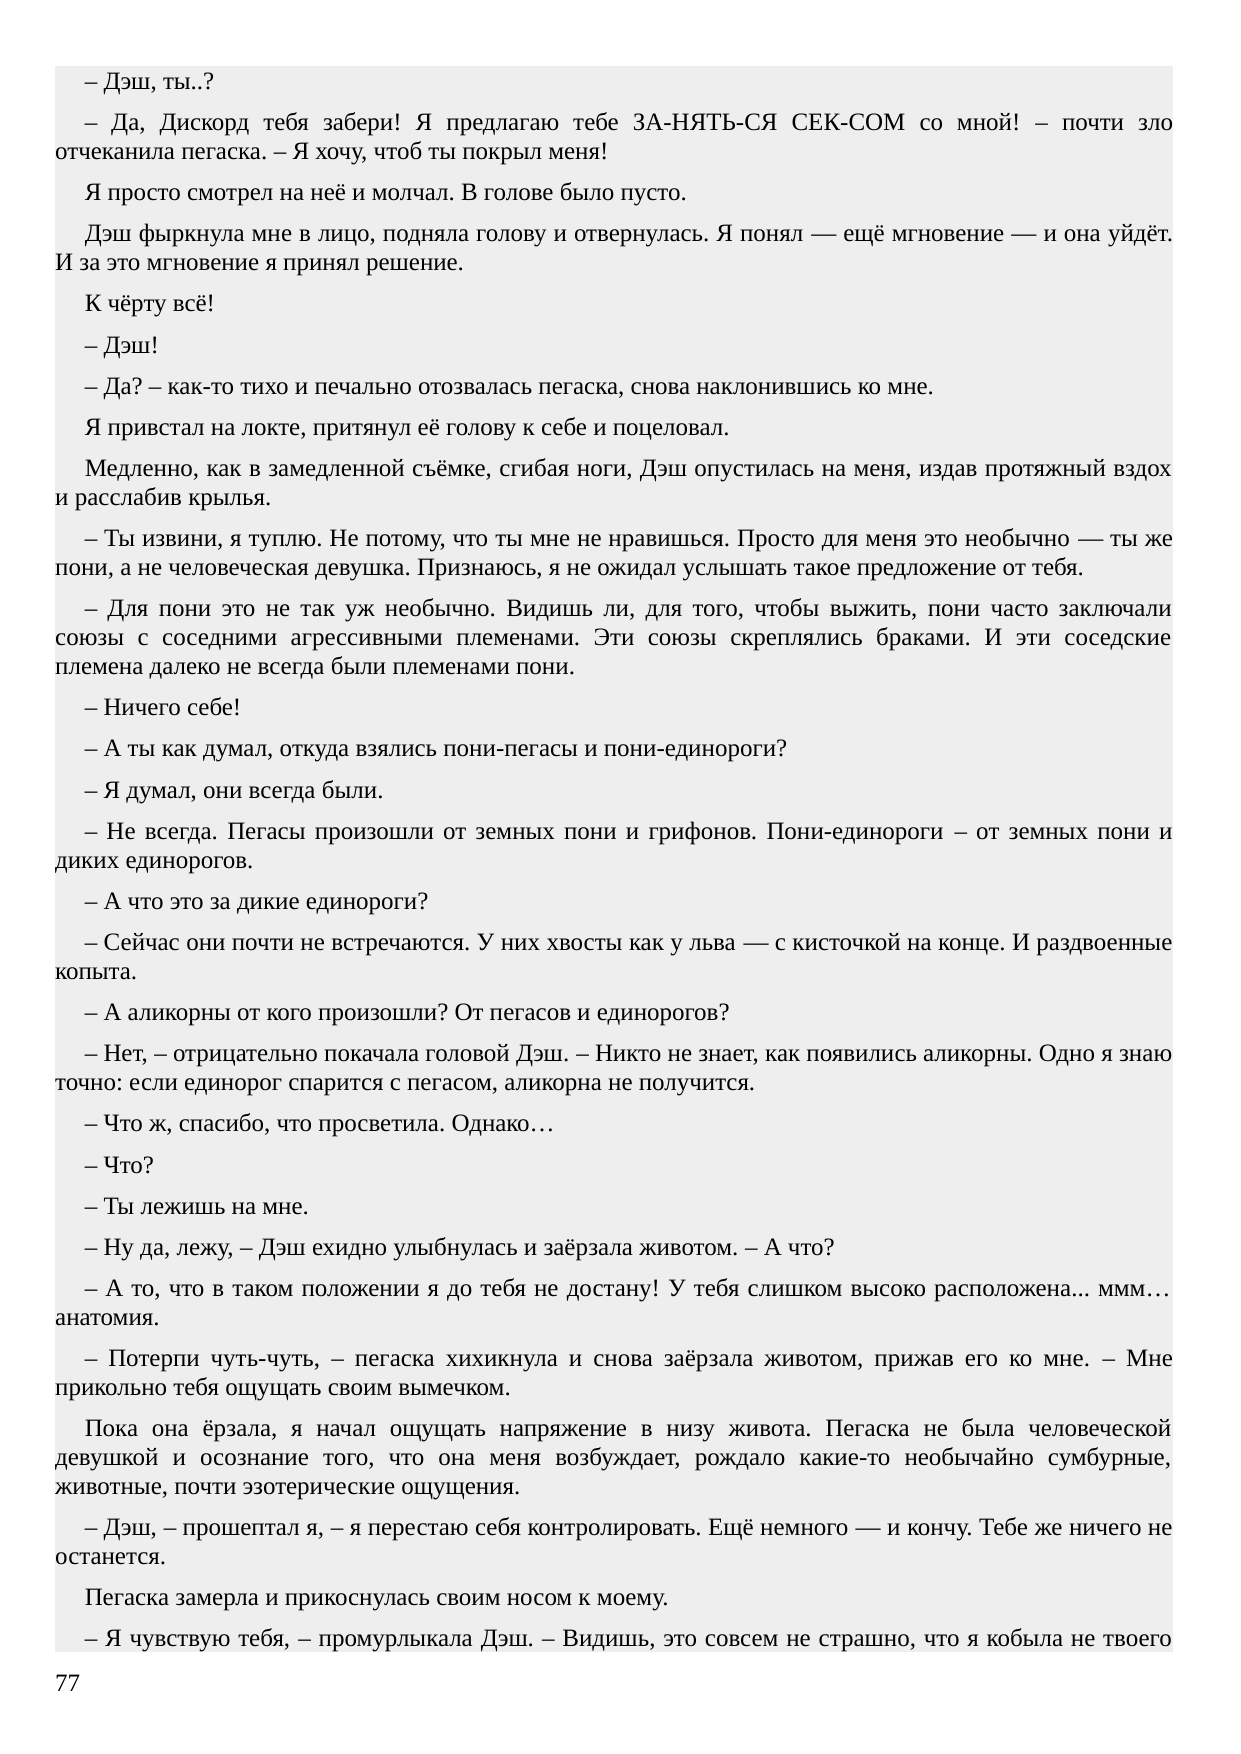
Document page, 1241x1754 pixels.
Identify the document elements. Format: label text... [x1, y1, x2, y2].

text – Ты лежишь на мне. [55, 1191, 1173, 1220]
text Я привстал на локте, притянул её голову к себе и поцеловал. [55, 412, 1173, 441]
text Пока она ёрзала, я начал ощущать напряжение в низу живота. Пегаска не была человеческой девушкой и осознание того, что она меня возбуждает, рождало какие-то необычайно сумбурные, животные, почти эзотерические ощущения. [55, 1413, 1173, 1500]
text – Ничего себе! [55, 692, 1173, 721]
text – А то, что в таком положении я до тебя не достану! У тебя слишком высоко расположена... ммм… анатомия. [55, 1273, 1173, 1331]
text Медленно, как в замедленной съёмке, сгибая ноги, Дэш опустилась на меня, издав протяжный вздох и расслабив крылья. [55, 453, 1173, 511]
text – Потерпи чуть-чуть, – пегаска хихикнула и снова заёрзала животом, прижав его ко мне. – Мне прикольно тебя ощущать своим вымечком. [55, 1343, 1173, 1401]
text – Ну да, лежу, – Дэш ехидно улыбнулась и заёрзала животом. – А что? [55, 1232, 1173, 1261]
text Я просто смотрел на неё и молчал. В голове было пусто. [55, 177, 1173, 206]
text К чёрту всё! [55, 288, 1173, 317]
text – Дэш, – прошептал я, – я перестаю себя контролировать. Ещё немного — и кончу. Тебе же ничего не останется. [55, 1512, 1173, 1570]
text – Ты извини, я туплю. Не потому, что ты мне не нравишься. Просто для меня это необычно — ты же пони, а не человеческая девушка. Признаюсь, я не ожидал услышать такое предложение от тебя. [55, 523, 1173, 581]
text – Да? – как-то тихо и печально отозвалась пегаска, снова наклонившись ко мне. [55, 371, 1173, 400]
text – Не всегда. Пегасы произошли от земных пони и грифонов. Пони-единороги – от земных пони и диких единорогов. [55, 816, 1173, 873]
text Пегаска замерла и прикоснулась своим носом к моему. [55, 1582, 1173, 1611]
text – Нет, – отрицательно покачала головой Дэш. – Никто не знает, как появились аликорны. Одно я знаю точно: если единорог спарится с пегасом, аликорна не получится. [55, 1038, 1173, 1096]
text – А аликорны от кого произошли? От пегасов и единорогов? [55, 997, 1173, 1026]
text – Я думал, они всегда были. [55, 775, 1173, 803]
text – Для пони это не так уж необычно. Видишь ли, для того, чтобы выжить, пони часто заключали союзы с соседними агрессивными племенами. Эти союзы скреплялись браками. И эти соседские племена далеко не всегда были племенами пони. [55, 593, 1173, 680]
text – Что ж, спасибо, что просветила. Однако… [55, 1108, 1173, 1137]
text – Да, Дискорд тебя забери! Я предлагаю тебе ЗА-НЯТЬ-СЯ СЕК-СОМ со мной! – почти зло отчеканила пегаска. – Я хочу, чтоб ты покрыл меня! [55, 107, 1173, 165]
text – А ты как думал, откуда взялись пони-пегасы и пони-единороги? [55, 733, 1173, 762]
text – Я чувствую тебя, – промурлыкала Дэш. – Видишь, это совсем не страшно, что я кобыла не твоего [55, 1623, 1173, 1652]
text – Сейчас они почти не встречаются. У них хвосты как у льва — с кисточкой на конце. И раздвоенные копыта. [55, 927, 1173, 985]
text – Что? [55, 1150, 1173, 1178]
text – Дэш! [55, 330, 1173, 358]
text Дэш фыркнула мне в лицо, подняла голову и отвернулась. Я понял — ещё мгновение — и она уйдёт. И за это мгновение я принял решение. [55, 218, 1173, 276]
text – Дэш, ты..? [55, 66, 1173, 95]
text – А что это за дикие единороги? [55, 886, 1173, 915]
